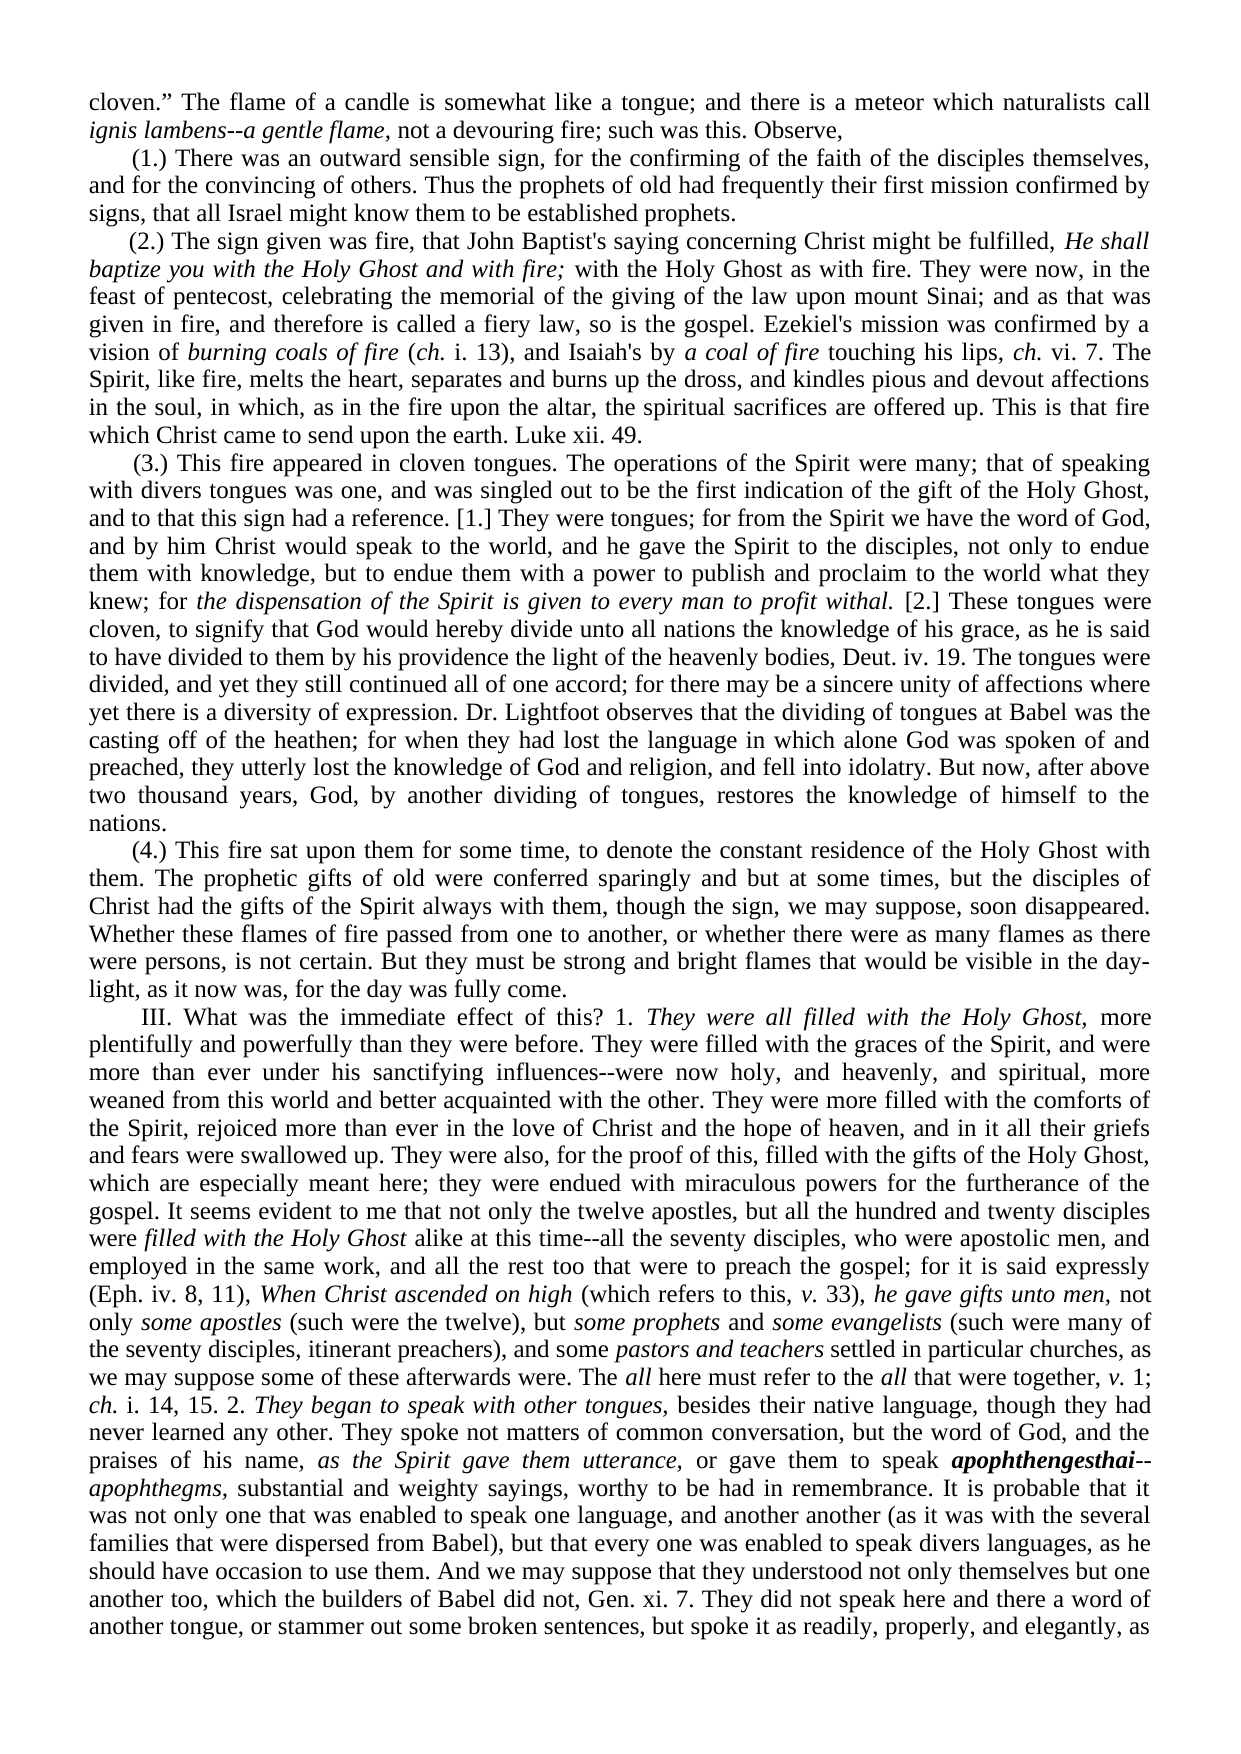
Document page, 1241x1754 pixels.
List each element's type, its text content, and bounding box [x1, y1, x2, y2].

text (4.) This fire sat upon them for some time, to denote the constant residence of the Holy Ghost with them. The prophetic gifts of old were conferred sparingly and but at some times, but the disciples of Christ had the gifts of the Spirit always with them, though the sign, we may suppose, soon disappeared. Whether these flames of fire passed from one to another, or whether there were as many flames as there were persons, is not certain. But they must be strong and bright flames that would be visible in the day-light, as it now was, for the day was fully come. [88, 837, 1152, 1003]
text (3.) This fire appeared in cloven tongues. The operations of the Spirit were many; that of speaking with divers tongues was one, and was singled out to be the first indication of the gift of the Holy Ghost, and to that this sign had a reference. [1.] They were tongues; for from the Spirit we have the word of God, and by him Christ would speak to the world, and he gave the Spirit to the disciples, not only to endue them with knowledge, but to endue them with a power to publish and proclaim to the world what they knew; for the dispensation of the Spirit is given to every man to profit withal. [2.] These tongues were cloven, to signify that God would hereby divide unto all nations the knowledge of his grace, as he is said to have divided to them by his providence the light of the heavenly bodies, Deut. iv. 19. The tongues were divided, and yet they still continued all of one accord; for there may be a sincere unity of affections where yet there is a diversity of expression. Dr. Lightfoot observes that the dividing of tongues at Babel was the casting off of the heathen; for when they had lost the language in which alone God was spoken of and preached, they utterly lost the knowledge of God and religion, and fell into idolatry. But now, after above two thousand years, God, by another dividing of tongues, restores the knowledge of himself to the nations. [88, 449, 1152, 837]
text III. What was the immediate effect of this? 1. They were all filled with the Holy Ghost, more plentifully and powerfully than they were before. They were filled with the graces of the Spirit, and were more than ever under his sanctifying influences--were now holy, and heavenly, and spiritual, more weaned from this world and better acquainted with the other. They were more filled with the comforts of the Spirit, rejoiced more than ever in the love of Christ and the hope of heaven, and in it all their griefs and fears were swallowed up. They were also, for the proof of this, filled with the gifts of the Holy Ghost, which are especially meant here; they were endued with miraculous powers for the furtherance of the gospel. It seems evident to me that not only the twelve apostles, but all the hundred and twenty disciples were filled with the Holy Ghost alike at this time--all the seventy disciples, who were apostolic men, and employed in the same work, and all the rest too that were to preach the gospel; for it is said expressly (Eph. iv. 8, 11), When Christ ascended on high (which refers to this, v. 33), he gave gifts unto men, not only some apostles (such were the twelve), but some prophets and some evangelists (such were many of the seventy disciples, itinerant preachers), and some pastors and teachers settled in particular churches, as we may suppose some of these afterwards were. The all here must refer to the all that were together, v. 1; ch. i. 14, 15. 2. They began to speak with other tongues, besides their native language, though they had never learned any other. They spoke not matters of common conversation, but the word of God, and the praises of his name, as the Spirit gave them utterance, or gave them to speak apophthengesthai--apophthegms, substantial and weighty sayings, worthy to be had in remembrance. It is probable that it was not only one that was enabled to speak one language, and another another (as it was with the several families that were dispersed from Babel), but that every one was enabled to speak divers languages, as he should have occasion to use them. And we may suppose that they understood not only themselves but one another too, which the builders of Babel did not, Gen. xi. 7. They did not speak here and there a word of another tongue, or stammer out some broken sentences, but spoke it as readily, properly, and elegantly, as [88, 1003, 1152, 1640]
text (1.) There was an outward sensible sign, for the confirming of the faith of the disciples themselves, and for the convincing of others. Thus the prophets of old had frequently their first mission confirmed by signs, that all Israel might know them to be established prophets. [88, 144, 1152, 227]
text (2.) The sign given was fire, that John Baptist's saying concerning Christ might be fulfilled, He shall baptize you with the Holy Ghost and with fire; with the Holy Ghost as with fire. They were now, in the feast of pentecost, celebrating the memorial of the giving of the law upon mount Sinai; and as that was given in fire, and therefore is called a fiery law, so is the gospel. Ezekiel's mission was confirmed by a vision of burning coals of fire (ch. i. 13), and Isaiah's by a coal of fire touching his lips, ch. vi. 7. The Spirit, like fire, melts the heart, separates and burns up the dross, and kindles pious and devout affections in the soul, in which, as in the fire upon the altar, the spiritual sacrifices are offered up. This is that fire which Christ came to send upon the earth. Luke xii. 49. [88, 227, 1152, 449]
text cloven.” The flame of a candle is somewhat like a tongue; and there is a meteor which naturalists call ignis lambens--a gentle flame, not a devouring fire; such was this. Observe, [88, 88, 1152, 144]
